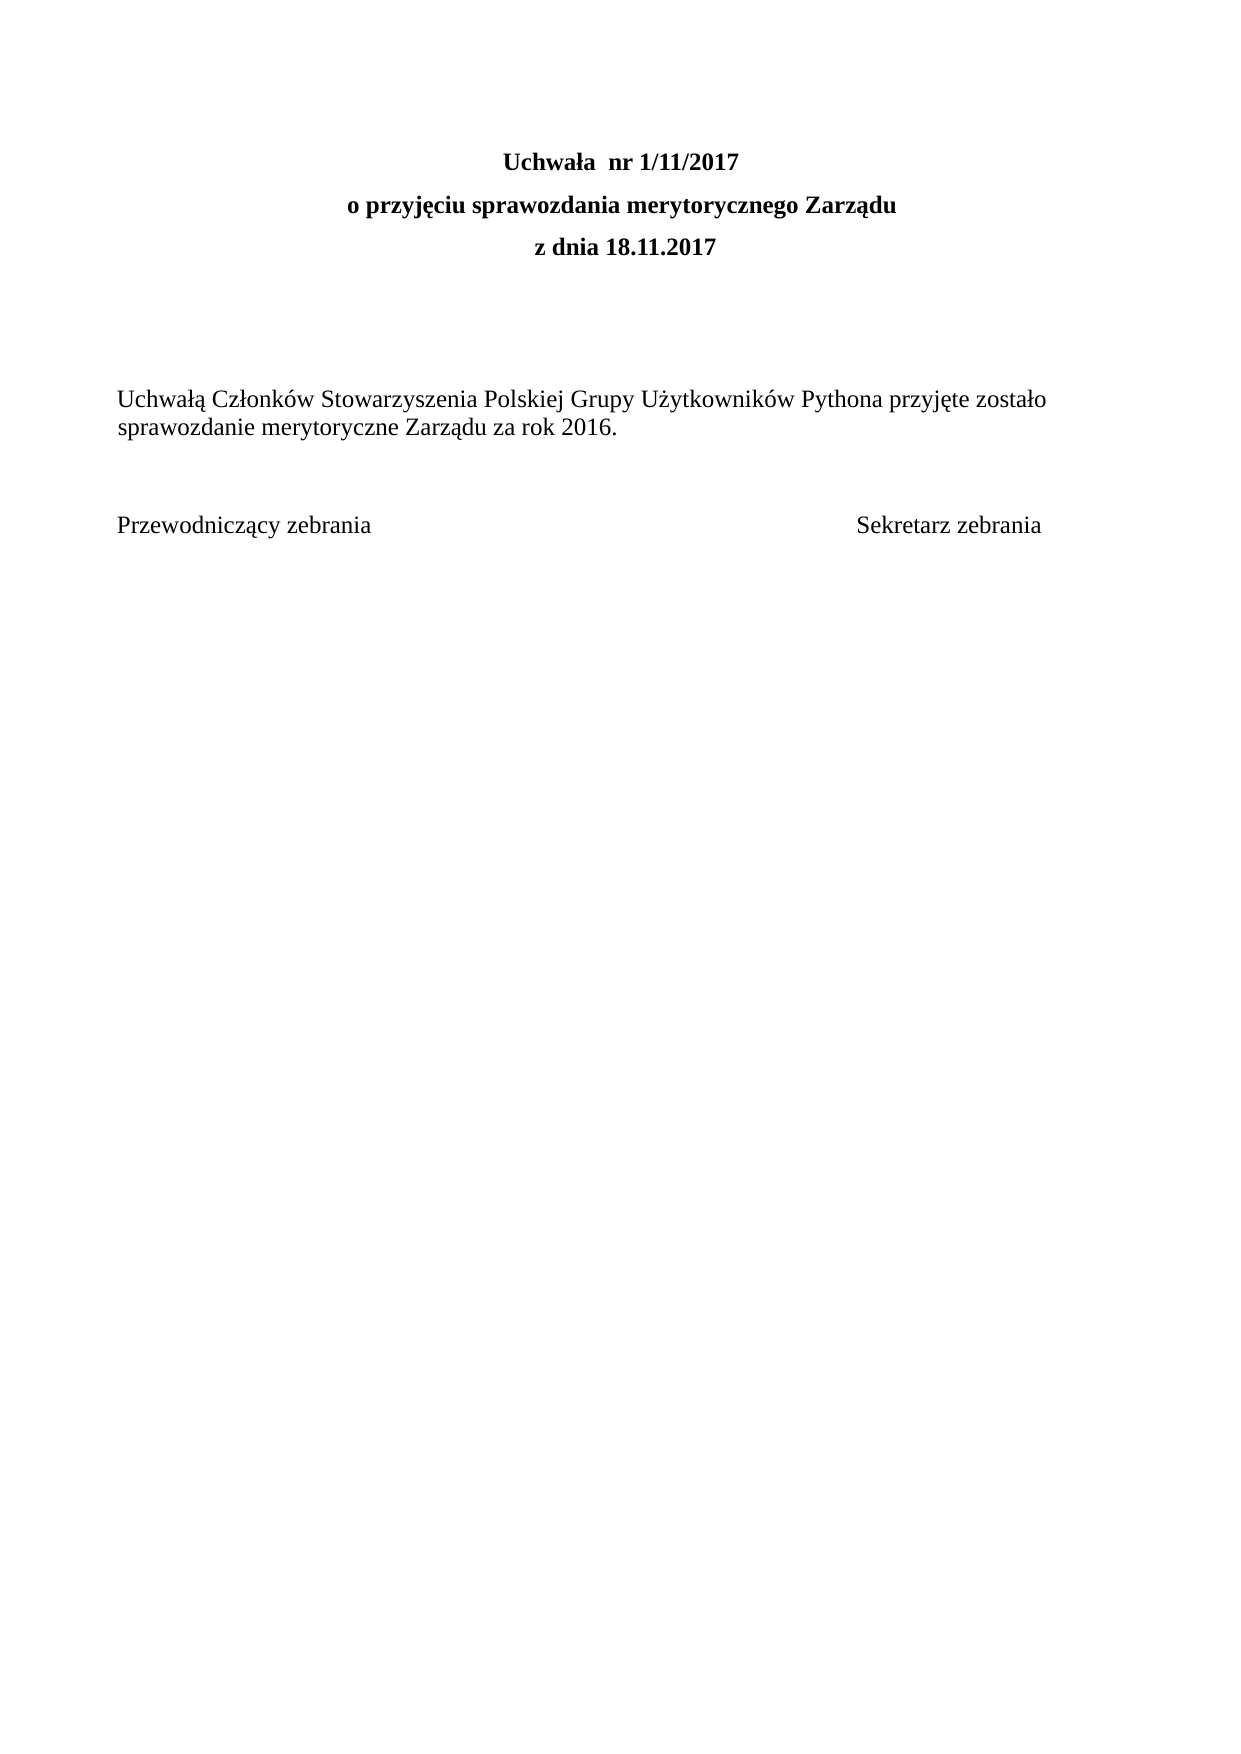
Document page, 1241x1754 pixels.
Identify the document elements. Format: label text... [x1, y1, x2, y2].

text Uchwała nr 1/11/2017 [118, 147, 1124, 176]
text Uchwałą Członków Stowarzyszenia Polskiej Grupy Użytkowników Pythona przyjęte zostało sprawozdanie merytoryczne Zarządu za rok 2016. [117, 384, 1122, 441]
text o przyjęciu sprawozdania merytorycznego Zarządu z dnia 18.11.2017 [218, 190, 1032, 260]
text Przewodniczący zebrania Sekretarz zebrania [117, 510, 1122, 539]
